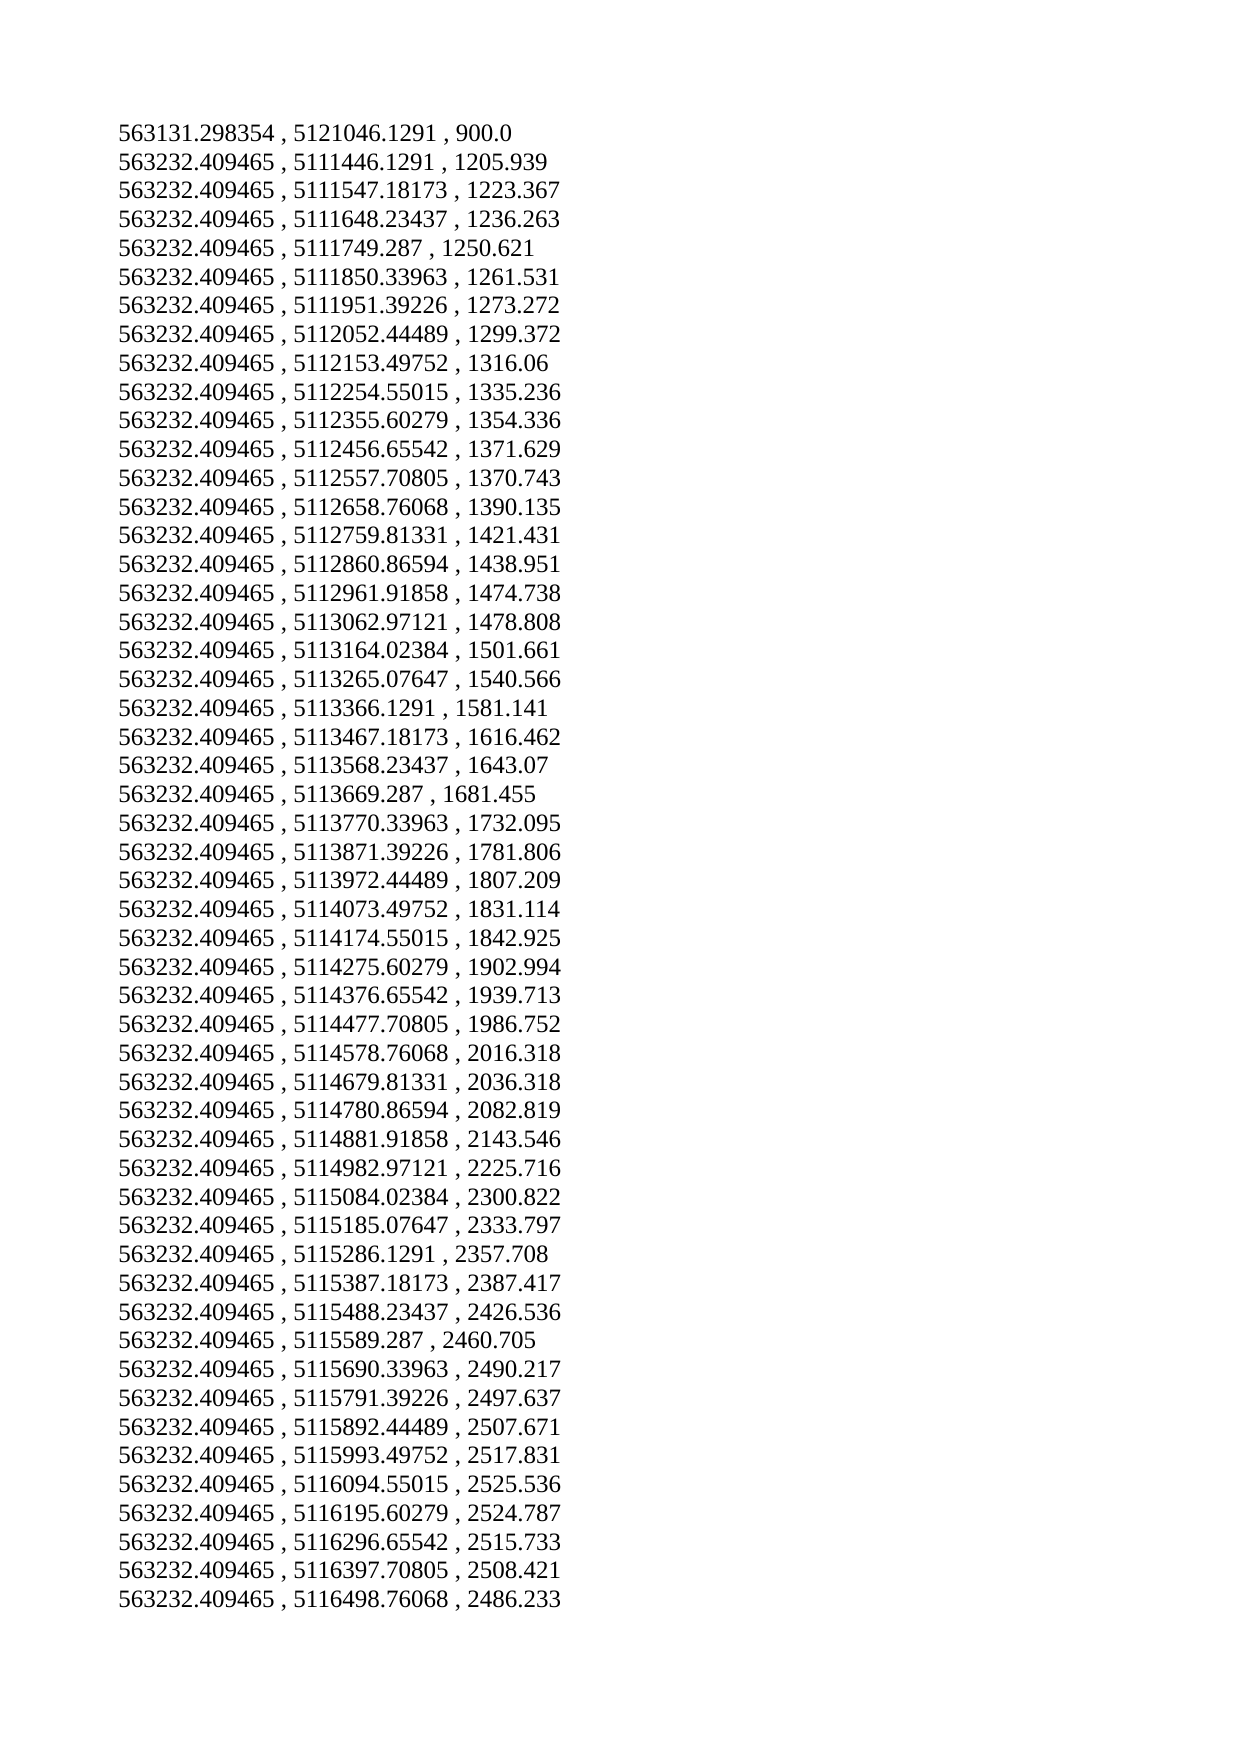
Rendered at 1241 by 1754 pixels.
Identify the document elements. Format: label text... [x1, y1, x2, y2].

text 563232.409465 , 5112456.65542 , 1371.629 [118, 434, 1122, 463]
text 563232.409465 , 5115589.287 , 2460.705 [118, 1326, 1122, 1354]
text 563232.409465 , 5115993.49752 , 2517.831 [118, 1441, 1122, 1469]
text 563232.409465 , 5116094.55015 , 2525.536 [118, 1469, 1122, 1498]
text 563232.409465 , 5113770.33963 , 1732.095 [118, 808, 1122, 837]
text 563232.409465 , 5116397.70805 , 2508.421 [118, 1556, 1122, 1584]
text 563232.409465 , 5113164.02384 , 1501.661 [118, 636, 1122, 664]
text 563232.409465 , 5112860.86594 , 1438.951 [118, 549, 1122, 578]
text 563232.409465 , 5111749.287 , 1250.621 [118, 233, 1122, 262]
text 563232.409465 , 5112658.76068 , 1390.135 [118, 492, 1122, 521]
text 563232.409465 , 5112557.70805 , 1370.743 [118, 463, 1122, 492]
text 563232.409465 , 5115185.07647 , 2333.797 [118, 1211, 1122, 1239]
text 563232.409465 , 5116296.65542 , 2515.733 [118, 1527, 1122, 1556]
text 563232.409465 , 5112759.81331 , 1421.431 [118, 521, 1122, 549]
text 563232.409465 , 5114174.55015 , 1842.925 [118, 923, 1122, 952]
text 563232.409465 , 5115084.02384 , 2300.822 [118, 1182, 1122, 1211]
text 563232.409465 , 5112254.55015 , 1335.236 [118, 377, 1122, 406]
text 563232.409465 , 5114376.65542 , 1939.713 [118, 981, 1122, 1009]
text 563232.409465 , 5113062.97121 , 1478.808 [118, 607, 1122, 636]
text 563232.409465 , 5114780.86594 , 2082.819 [118, 1096, 1122, 1124]
text 563232.409465 , 5114073.49752 , 1831.114 [118, 894, 1122, 923]
text 563232.409465 , 5113871.39226 , 1781.806 [118, 837, 1122, 866]
text 563232.409465 , 5115286.1291 , 2357.708 [118, 1239, 1122, 1268]
text 563232.409465 , 5112153.49752 , 1316.06 [118, 348, 1122, 377]
text 563232.409465 , 5112355.60279 , 1354.336 [118, 406, 1122, 434]
text 563232.409465 , 5114275.60279 , 1902.994 [118, 952, 1122, 981]
text 563232.409465 , 5116498.76068 , 2486.233 [118, 1584, 1122, 1613]
text 563131.298354 , 5121046.1291 , 900.0 [118, 118, 1122, 147]
text 563232.409465 , 5113467.18173 , 1616.462 [118, 722, 1122, 751]
text 563232.409465 , 5112052.44489 , 1299.372 [118, 319, 1122, 348]
text 563232.409465 , 5115387.18173 , 2387.417 [118, 1268, 1122, 1297]
text 563232.409465 , 5114477.70805 , 1986.752 [118, 1009, 1122, 1038]
text 563232.409465 , 5111850.33963 , 1261.531 [118, 262, 1122, 291]
text 563232.409465 , 5115791.39226 , 2497.637 [118, 1383, 1122, 1412]
text 563232.409465 , 5114679.81331 , 2036.318 [118, 1067, 1122, 1096]
text 563232.409465 , 5115488.23437 , 2426.536 [118, 1297, 1122, 1326]
text 563232.409465 , 5114982.97121 , 2225.716 [118, 1153, 1122, 1182]
text 563232.409465 , 5113972.44489 , 1807.209 [118, 866, 1122, 894]
text 563232.409465 , 5115690.33963 , 2490.217 [118, 1354, 1122, 1383]
text 563232.409465 , 5113366.1291 , 1581.141 [118, 693, 1122, 722]
text 563232.409465 , 5116195.60279 , 2524.787 [118, 1498, 1122, 1527]
text 563232.409465 , 5112961.91858 , 1474.738 [118, 578, 1122, 607]
text 563232.409465 , 5113568.23437 , 1643.07 [118, 751, 1122, 779]
text 563232.409465 , 5113265.07647 , 1540.566 [118, 664, 1122, 693]
text 563232.409465 , 5114578.76068 , 2016.318 [118, 1038, 1122, 1067]
text 563232.409465 , 5111547.18173 , 1223.367 [118, 176, 1122, 204]
text 563232.409465 , 5115892.44489 , 2507.671 [118, 1412, 1122, 1441]
text 563232.409465 , 5111951.39226 , 1273.272 [118, 291, 1122, 319]
text 563232.409465 , 5111446.1291 , 1205.939 [118, 147, 1122, 176]
text 563232.409465 , 5111648.23437 , 1236.263 [118, 204, 1122, 233]
text 563232.409465 , 5113669.287 , 1681.455 [118, 779, 1122, 808]
text 563232.409465 , 5114881.91858 , 2143.546 [118, 1124, 1122, 1153]
